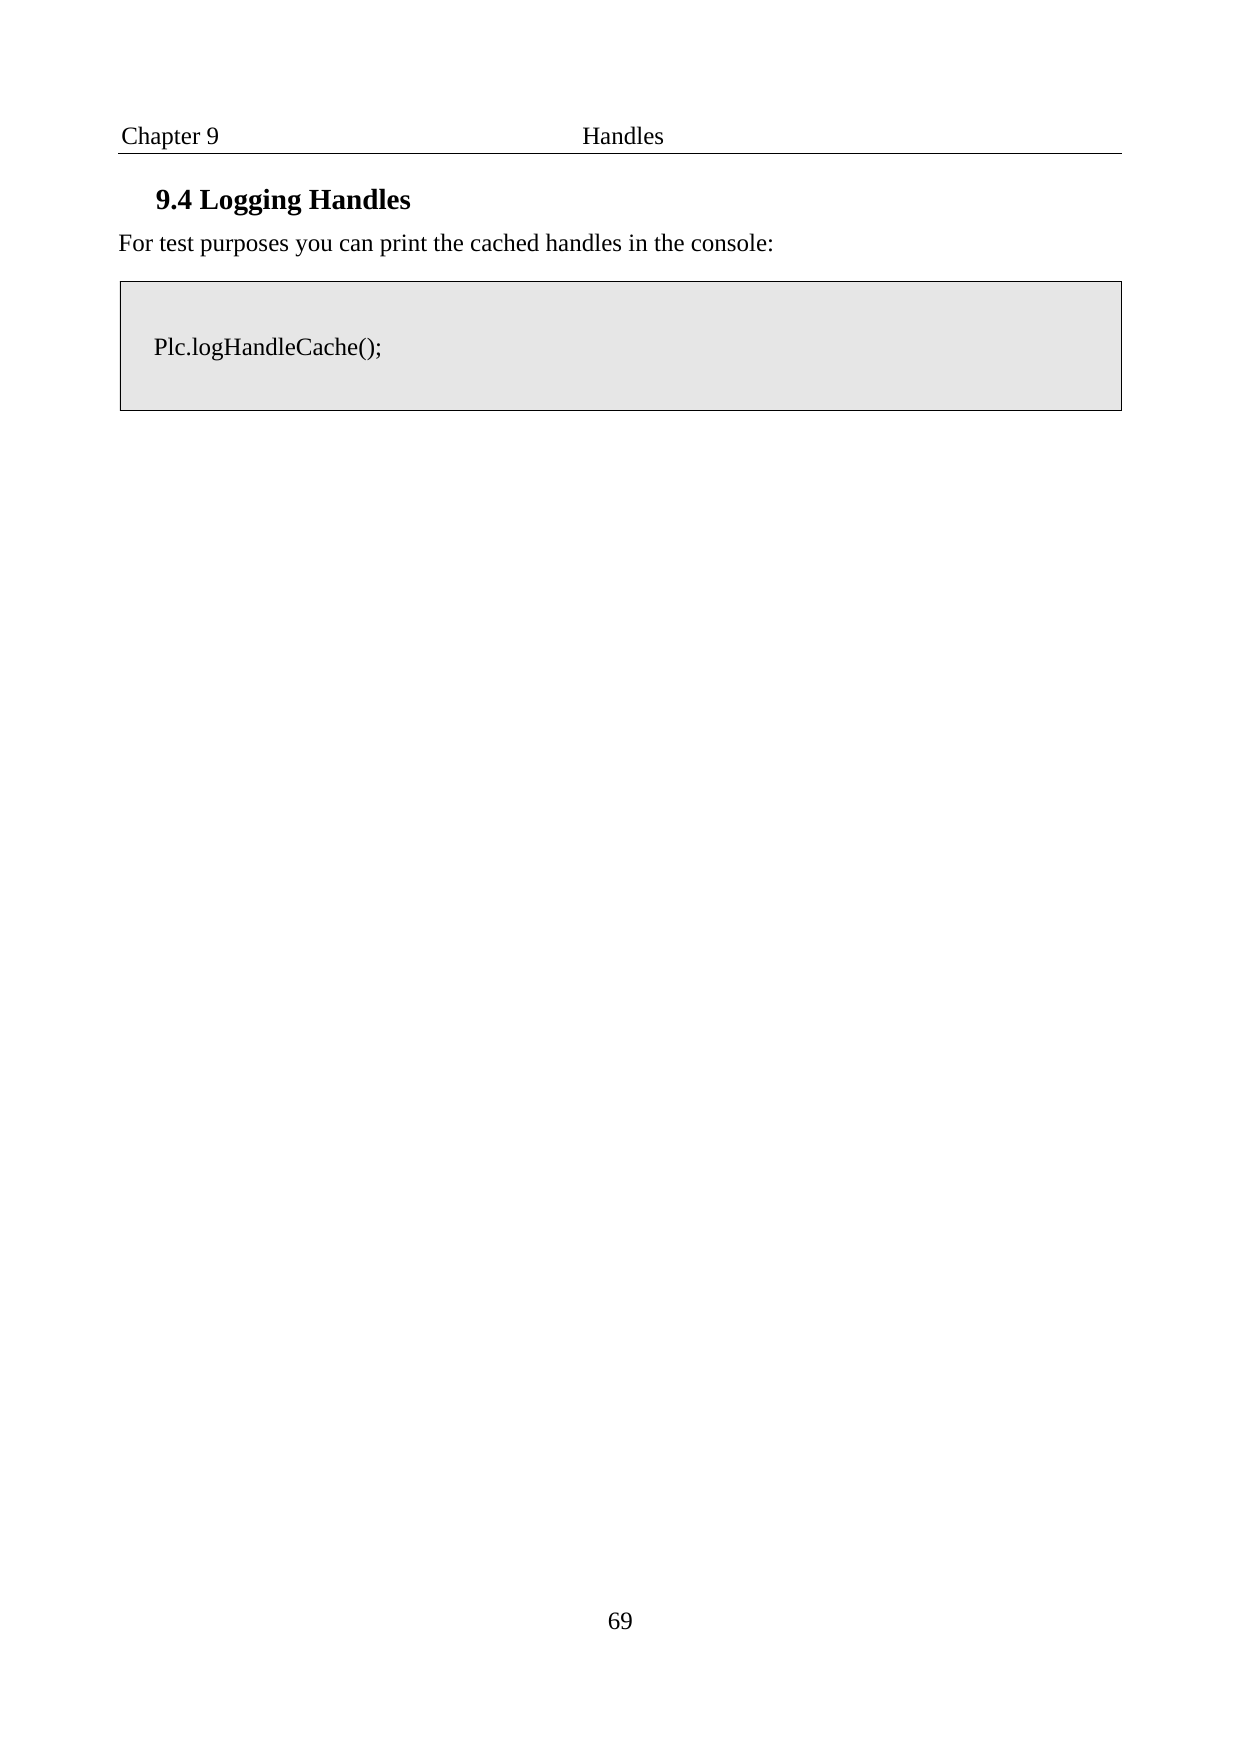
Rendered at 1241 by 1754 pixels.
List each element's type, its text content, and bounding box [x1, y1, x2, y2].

subtitle 9.4 Logging Handles [156, 182, 1122, 216]
text For test purposes you can print the cached handles in the console: [118, 228, 1122, 257]
text Plc.logHandleCache(); [128, 332, 1112, 360]
